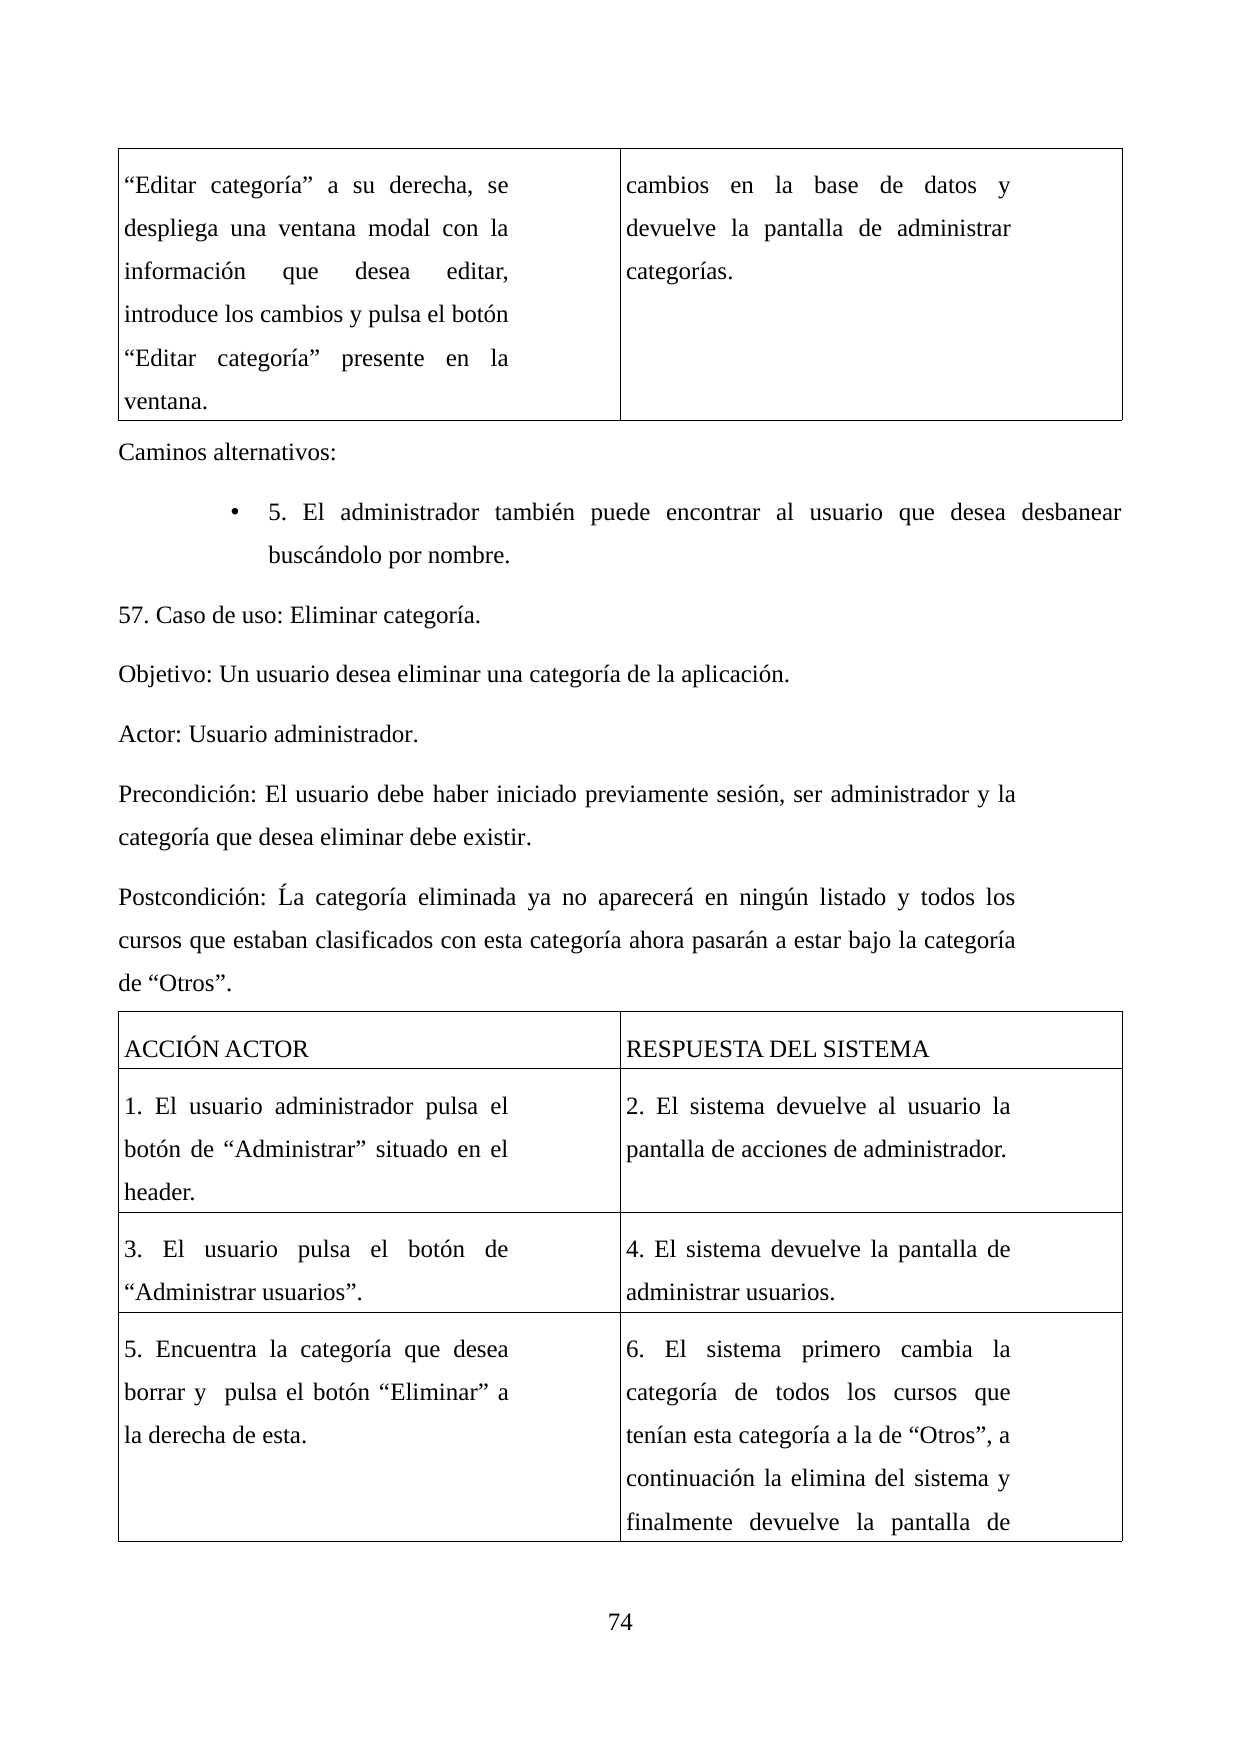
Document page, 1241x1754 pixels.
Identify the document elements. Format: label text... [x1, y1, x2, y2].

table_cell 2. El sistema devuelve al usuario la pantalla de acciones de administrador. [621, 1069, 1122, 1212]
list 5. El administrador también puede encontrar al usuario que desea desbanear buscándolo por nombre. [231, 497, 1122, 569]
text 57. Caso de uso: Eliminar categoría. [118, 600, 1017, 628]
table_cell 1. El usuario administrador pulsa el botón de “Administrar” situado en el header. [119, 1069, 620, 1212]
table_header RESPUESTA DEL SISTEMA [621, 1012, 1122, 1068]
table_cell 3. El usuario pulsa el botón de “Administrar usuarios”. [119, 1213, 620, 1312]
text Objetivo: Un usuario desea eliminar una categoría de la aplicación. [118, 659, 1017, 688]
table_header ACCIÓN ACTOR [119, 1012, 620, 1068]
text Precondición: El usuario debe haber iniciado previamente sesión, ser administrador y la categoría que desea eliminar debe existir. [118, 779, 1017, 851]
table_cell 6. El sistema primero cambia la categoría de todos los cursos que tenían esta categoría a la de “Otros”, a continuación la elimina del sistema y finalmente devuelve la pantalla de [621, 1313, 1122, 1541]
text Postcondición: Ĺa categoría eliminada ya no aparecerá en ningún listado y todos los cursos que estaban clasificados con esta categoría ahora pasarán a estar bajo la categoría de “Otros”. [118, 882, 1017, 997]
text Caminos alternativos: [118, 437, 1017, 466]
table_cell “Editar categoría” a su derecha, se despliega una ventana modal con la información que desea editar, introduce los cambios y pulsa el botón “Editar categoría” presente en la ventana. [119, 149, 620, 420]
table_cell 5. Encuentra la categoría que desea borrar y pulsa el botón “Eliminar” a la derecha de esta. [119, 1313, 620, 1541]
table_cell 4. El sistema devuelve la pantalla de administrar usuarios. [621, 1213, 1122, 1312]
table_cell cambios en la base de datos y devuelve la pantalla de administrar categorías. [621, 149, 1122, 420]
text Actor: Usuario administrador. [118, 719, 1017, 748]
